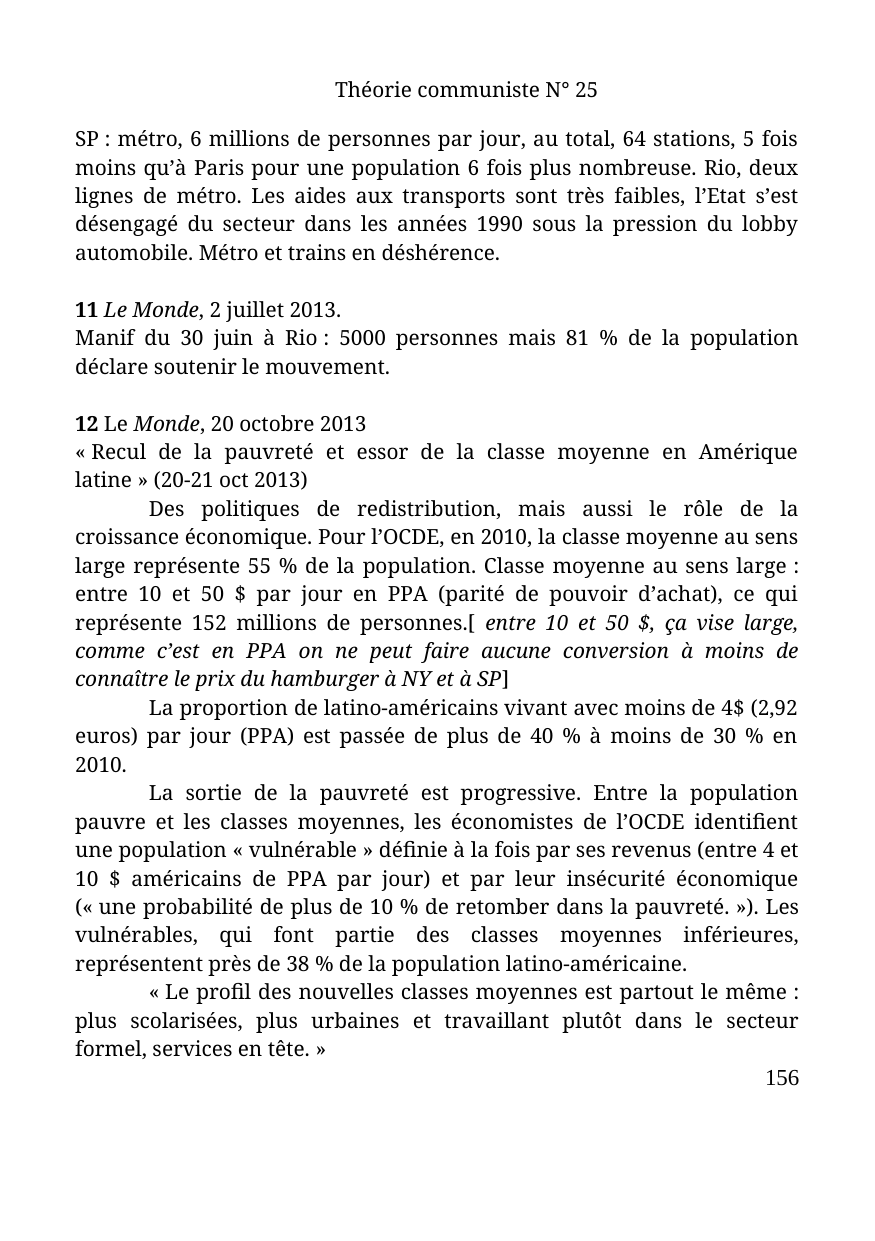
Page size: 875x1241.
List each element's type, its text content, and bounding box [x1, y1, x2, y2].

text SP : métro, 6 millions de personnes par jour, au total, 64 stations, 5 fois moins qu’à Paris pour une population 6 fois plus nombreuse. Rio, deux lignes de métro. Les aides aux transports sont très faibles, l’Etat s’est désengagé du secteur dans les années 1990 sous la pression du lobby automobile. Métro et trains en déshérence. [75, 124, 799, 266]
text 11 Le Monde, 2 juillet 2013. [75, 295, 799, 323]
text La proportion de latino-américains vivant avec moins de 4$ (2,92 euros) par jour (PPA) est passée de plus de 40 % à moins de 30 % en 2010. [75, 693, 799, 778]
text « Recul de la pauvreté et essor de la classe moyenne en Amérique latine » (20-21 oct 2013) [75, 437, 799, 494]
text La sortie de la pauvreté est progressive. Entre la population pauvre et les classes moyennes, les économistes de l’OCDE identifient une population « vulnérable » définie à la fois par ses revenus (entre 4 et 10 $ américains de PPA par jour) et par leur insécurité économique (« une probabilité de plus de 10 % de retomber dans la pauvreté. »). Les vulnérables, qui font partie des classes moyennes inférieures, représentent près de 38 % de la population latino-américaine. [75, 778, 799, 977]
text 12 Le Monde, 20 octobre 2013 [75, 409, 799, 437]
text Manif du 30 juin à Rio : 5000 personnes mais 81 % de la population déclare soutenir le mouvement. [75, 323, 799, 380]
text Des politiques de redistribution, mais aussi le rôle de la croissance économique. Pour l’OCDE, en 2010, la classe moyenne au sens large représente 55 % de la population. Classe moyenne au sens large : entre 10 et 50 $ par jour en PPA (parité de pouvoir d’achat), ce qui représente 152 millions de personnes.[ entre 10 et 50 $, ça vise large, comme c’est en PPA on ne peut faire aucune conversion à moins de connaître le prix du hamburger à NY et à SP] [75, 494, 799, 693]
text « Le profil des nouvelles classes moyennes est partout le même : plus scolarisées, plus urbaines et travaillant plutôt dans le secteur formel, services en tête. » [75, 977, 799, 1063]
